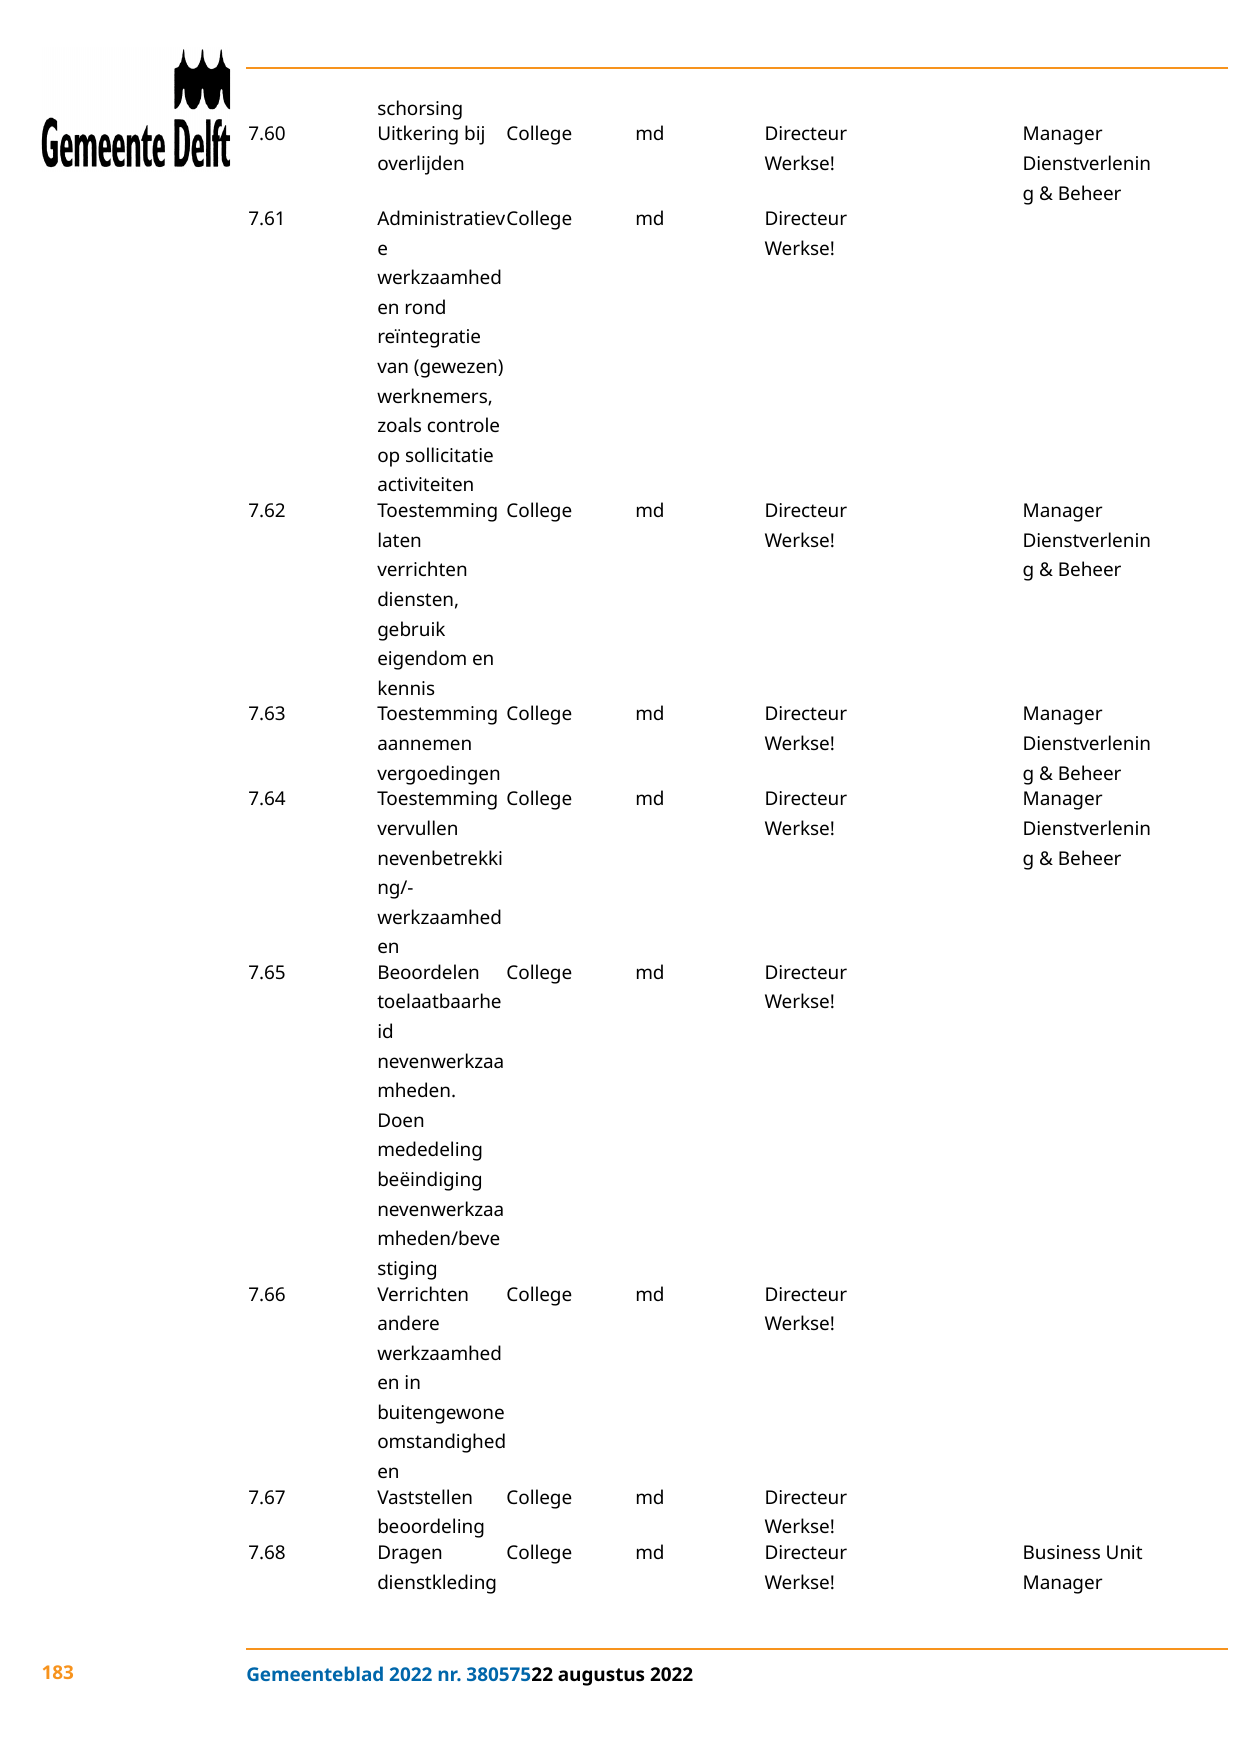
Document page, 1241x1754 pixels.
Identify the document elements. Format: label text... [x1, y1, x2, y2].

table_cell [1023, 205, 1152, 497]
table_cell College [506, 498, 635, 701]
table_cell [894, 701, 1022, 786]
table_cell md [635, 205, 764, 497]
table_cell [764, 95, 893, 121]
table_cell 7.64 [248, 786, 377, 959]
table_cell Administratieve werkzaamheden rond reïntegratie van (gewezen) werknemers, zoals controle op sollicitatie activiteiten [377, 205, 506, 497]
table_cell [1023, 95, 1152, 121]
table_cell Toestemming laten verrichten diensten, gebruik eigendom en kennis [377, 498, 506, 701]
table_cell [1023, 1281, 1152, 1484]
table_cell md [635, 1539, 764, 1594]
table_cell md [635, 121, 764, 205]
table_cell md [635, 959, 764, 1281]
table_cell College [506, 1281, 635, 1484]
table_cell Toestemming vervullen nevenbetrekking/-werkzaamheden [377, 786, 506, 959]
table_cell 7.63 [248, 701, 377, 786]
table_cell College [506, 1484, 635, 1539]
table_cell Directeur Werkse! [764, 1484, 893, 1539]
table_cell Directeur Werkse! [764, 701, 893, 786]
table_cell 7.68 [248, 1539, 377, 1594]
table_cell 7.65 [248, 959, 377, 1281]
table_cell Directeur Werkse! [764, 1539, 893, 1594]
table_cell 7.60 [248, 121, 377, 205]
picture [41, 47, 231, 172]
table_cell [635, 95, 764, 121]
table_cell Verrichten andere werkzaamheden in buitengewone omstandigheden [377, 1281, 506, 1484]
table_cell [894, 786, 1022, 959]
table_cell [1023, 959, 1152, 1281]
table_cell Vaststellen beoordeling [377, 1484, 506, 1539]
table_cell Manager Dienstverlening & Beheer [1023, 701, 1152, 786]
table_cell [894, 205, 1022, 497]
table_cell Manager Dienstverlening & Beheer [1023, 498, 1152, 701]
table_cell [894, 1539, 1022, 1594]
table_cell [894, 1484, 1022, 1539]
table_cell 7.61 [248, 205, 377, 497]
table_cell md [635, 1484, 764, 1539]
table_cell [248, 95, 377, 121]
table_cell Toestemming aannemen vergoedingen [377, 701, 506, 786]
table_cell College [506, 205, 635, 497]
table_cell 7.67 [248, 1484, 377, 1539]
table_cell [1023, 1484, 1152, 1539]
table_cell Uitkering bij overlijden [377, 121, 506, 205]
table_cell Manager Dienstverlening & Beheer [1023, 121, 1152, 205]
table_cell [894, 959, 1022, 1281]
table_cell College [506, 786, 635, 959]
table_cell [894, 121, 1022, 205]
table_cell College [506, 701, 635, 786]
table_cell College [506, 1539, 635, 1594]
table_cell Directeur Werkse! [764, 498, 893, 701]
table_cell Business Unit Manager [1023, 1539, 1152, 1594]
table_cell College [506, 121, 635, 205]
table_cell [894, 498, 1022, 701]
table_cell md [635, 701, 764, 786]
table_cell Directeur Werkse! [764, 786, 893, 959]
table_cell [506, 95, 635, 121]
table_cell 7.62 [248, 498, 377, 701]
table_cell Directeur Werkse! [764, 959, 893, 1281]
table_cell Dragen dienstkleding [377, 1539, 506, 1594]
table_cell [894, 1281, 1022, 1484]
table_cell schorsing [377, 95, 506, 121]
table_cell Directeur Werkse! [764, 121, 893, 205]
table_cell md [635, 498, 764, 701]
table_cell College [506, 959, 635, 1281]
table_cell md [635, 786, 764, 959]
table_cell 7.66 [248, 1281, 377, 1484]
table_cell [894, 95, 1022, 121]
table_cell md [635, 1281, 764, 1484]
table_cell Beoordelen toelaatbaarheid nevenwerkzaamheden. Doen mededeling beëindiging nevenwerkzaamheden/bevestiging [377, 959, 506, 1281]
table_cell Manager Dienstverlening & Beheer [1023, 786, 1152, 959]
table_cell Directeur Werkse! [764, 1281, 893, 1484]
table_cell Directeur Werkse! [764, 205, 893, 497]
